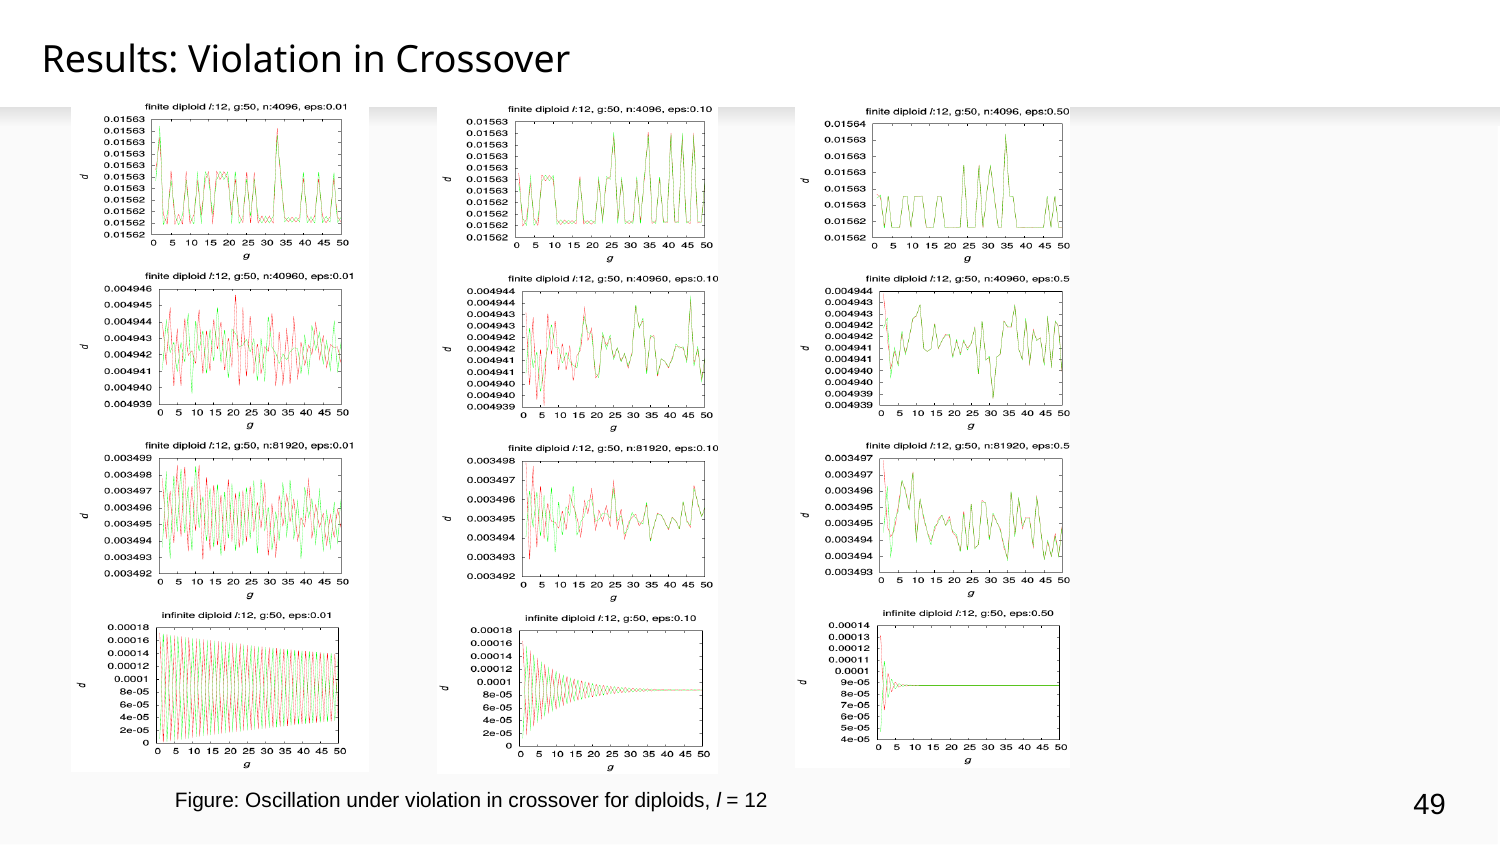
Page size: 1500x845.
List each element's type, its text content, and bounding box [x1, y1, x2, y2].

text_box Figure: Oscillation under violation in crossover for diploids, l = 12 [160, 781, 876, 821]
picture [437, 92, 718, 774]
picture [71, 89, 369, 772]
title Results: Violation in Crossover [41, 8, 1490, 107]
picture [795, 94, 1070, 768]
